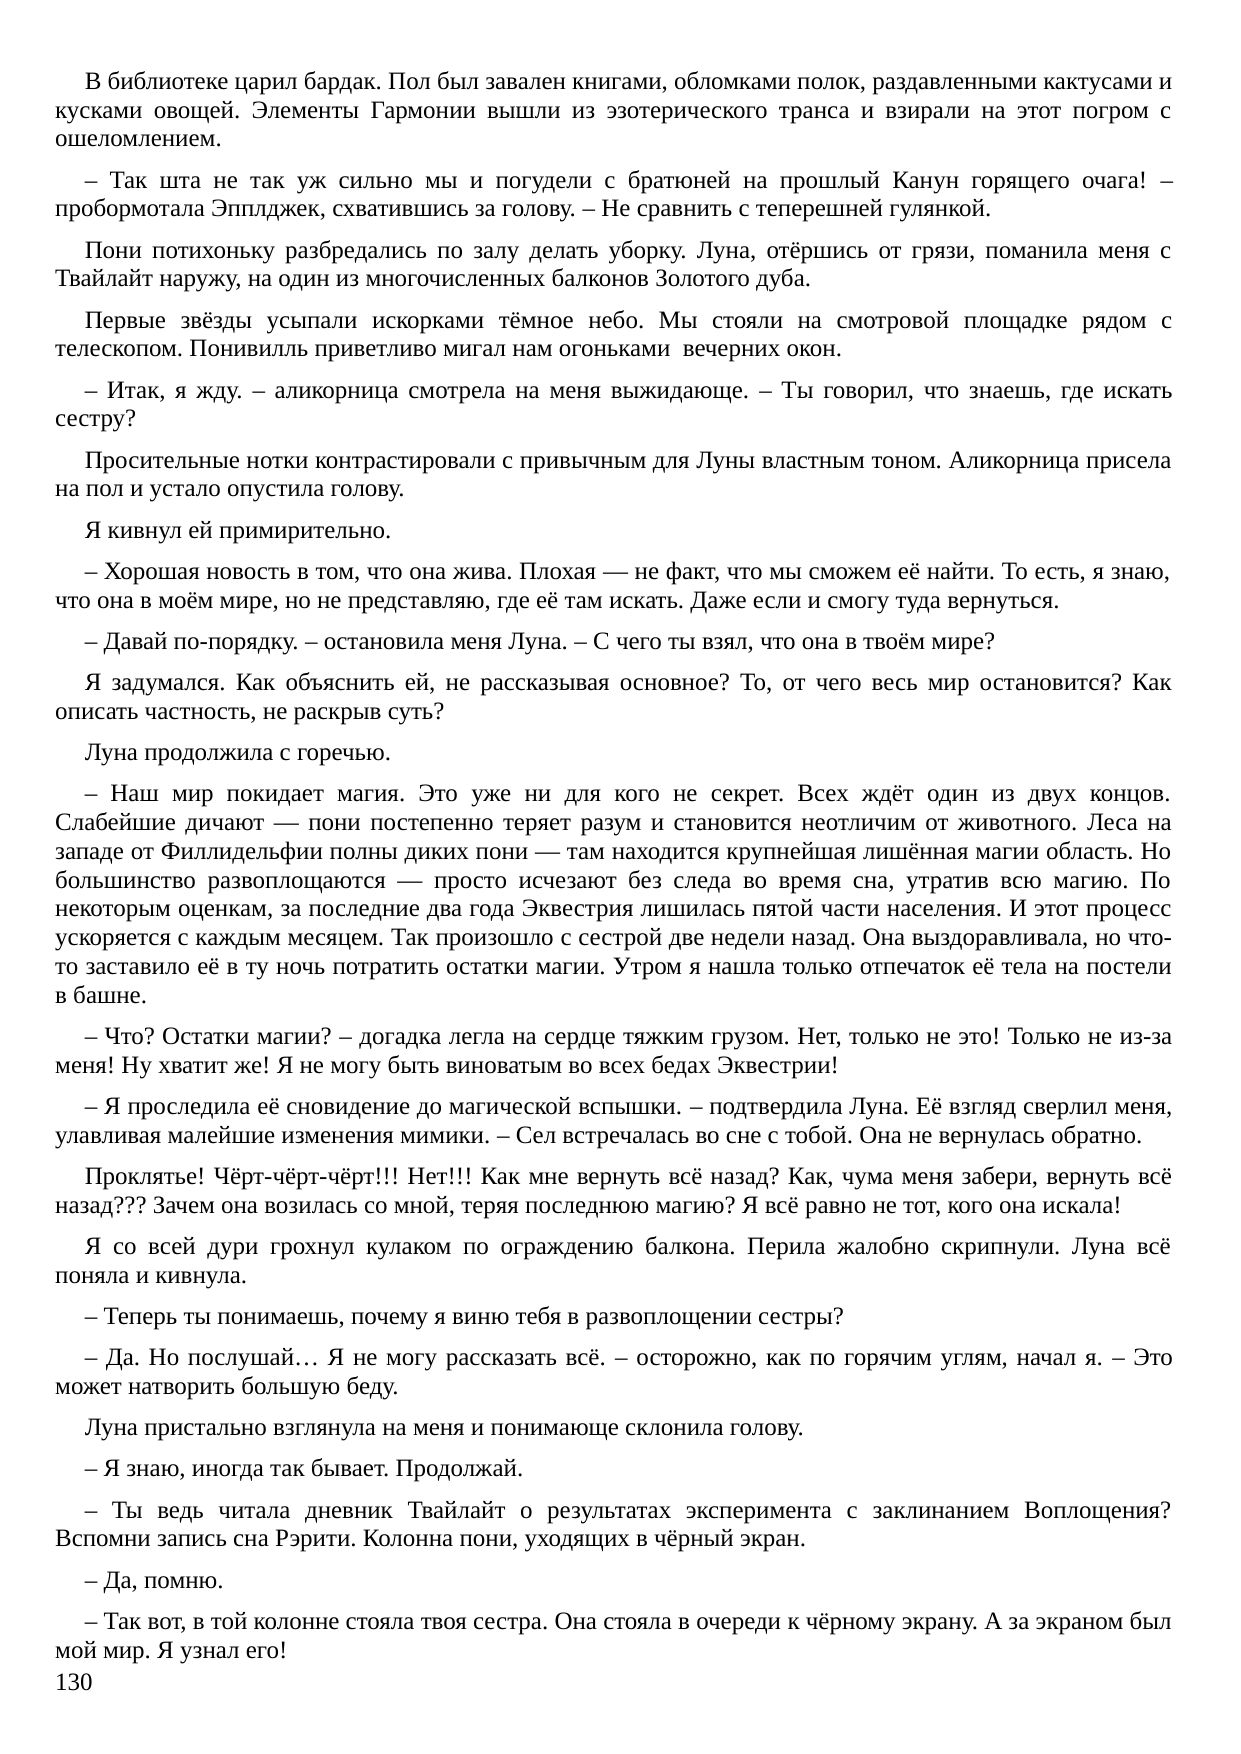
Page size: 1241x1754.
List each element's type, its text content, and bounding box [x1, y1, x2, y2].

text – Теперь ты понимаешь, почему я виню тебя в развоплощении сестры? [55, 1301, 1173, 1330]
text – Наш мир покидает магия. Это уже ни для кого не секрет. Всех ждёт один из двух концов. Слабейшие дичают — пони постепенно теряет разум и становится неотличим от животного. Леса на западе от Филлидельфии полны диких пони — там находится крупнейшая лишённая магии область. Но большинство развоплощаются — просто исчезают без следа во время сна, утратив всю магию. По некоторым оценкам, за последние два года Эквестрия лишилась пятой части населения. И этот процесс ускоряется с каждым месяцем. Так произошло с сестрой две недели назад. Она выздоравливала, но что-то заставило её в ту ночь потратить остатки магии. Утром я нашла только отпечаток её тела на постели в башне. [55, 778, 1173, 1008]
text Проклятье! Чёрт-чёрт-чёрт!!! Нет!!! Как мне вернуть всё назад? Как, чума меня забери, вернуть всё назад??? Зачем она возилась со мной, теряя последнюю магию? Я всё равно не тот, кого она искала! [55, 1161, 1173, 1218]
text Просительные нотки контрастировали с привычным для Луны властным тоном. Аликорница присела на пол и устало опустила голову. [55, 445, 1173, 502]
text Я кивнул ей примирительно. [55, 515, 1173, 543]
text – Да, помню. [55, 1565, 1173, 1593]
text – Да. Но послушай… Я не могу рассказать всё. – осторожно, как по горячим углям, начал я. – Это может натворить большую беду. [55, 1342, 1173, 1400]
text Луна пристально взглянула на меня и понимающе склонила голову. [55, 1412, 1173, 1441]
text – Что? Остатки магии? – догадка легла на сердце тяжким грузом. Нет, только не это! Только не из-за меня! Ну хватит же! Я не могу быть виноватым во всех бедах Эквестрии! [55, 1021, 1173, 1078]
text – Я знаю, иногда так бывает. Продолжай. [55, 1453, 1173, 1482]
text Я со всей дури грохнул кулаком по ограждению балкона. Перила жалобно скрипнули. Луна всё поняла и кивнула. [55, 1231, 1173, 1288]
text Пони потихоньку разбредались по залу делать уборку. Луна, отёршись от грязи, поманила меня с Твайлайт наружу, на один из многочисленных балконов Золотого дуба. [55, 235, 1173, 292]
text – Так вот, в той колонне стояла твоя сестра. Она стояла в очереди к чёрному экрану. А за экраном был мой мир. Я узнал его! [55, 1606, 1173, 1663]
text – Ты ведь читала дневник Твайлайт о результатах эксперимента с заклинанием Воплощения? Вспомни запись сна Рэрити. Колонна пони, уходящих в чёрный экран. [55, 1495, 1173, 1552]
text Я задумался. Как объяснить ей, не рассказывая основное? То, от чего весь мир остановится? Как описать частность, не раскрыв суть? [55, 667, 1173, 725]
text Луна продолжила с горечью. [55, 737, 1173, 766]
text – Давай по-порядку. – остановила меня Луна. – С чего ты взял, что она в твоём мире? [55, 626, 1173, 655]
text – Я проследила её сновидение до магической вспышки. – подтвердила Луна. Её взгляд сверлил меня, улавливая малейшие изменения мимики. – Сел встречалась во сне с тобой. Она не вернулась обратно. [55, 1091, 1173, 1148]
text – Так шта не так уж сильно мы и погудели с братюней на прошлый Канун горящего очага! – пробормотала Эпплджек, схватившись за голову. – Не сравнить с теперешней гулянкой. [55, 165, 1173, 222]
text – Хорошая новость в том, что она жива. Плохая — не факт, что мы сможем её найти. То есть, я знаю, что она в моём мире, но не представляю, где её там искать. Даже если и смогу туда вернуться. [55, 556, 1173, 613]
text – Итак, я жду. – аликорница смотрела на меня выжидающе. – Ты говорил, что знаешь, где искать сестру? [55, 375, 1173, 432]
text Первые звёзды усыпали искорками тёмное небо. Мы стояли на смотровой площадке рядом с телескопом. Понивилль приветливо мигал нам огоньками вечерних окон. [55, 305, 1173, 362]
text В библиотеке царил бардак. Пол был завален книгами, обломками полок, раздавленными кактусами и кусками овощей. Элементы Гармонии вышли из эзотерического транса и взирали на этот погром с ошеломлением. [55, 66, 1173, 152]
